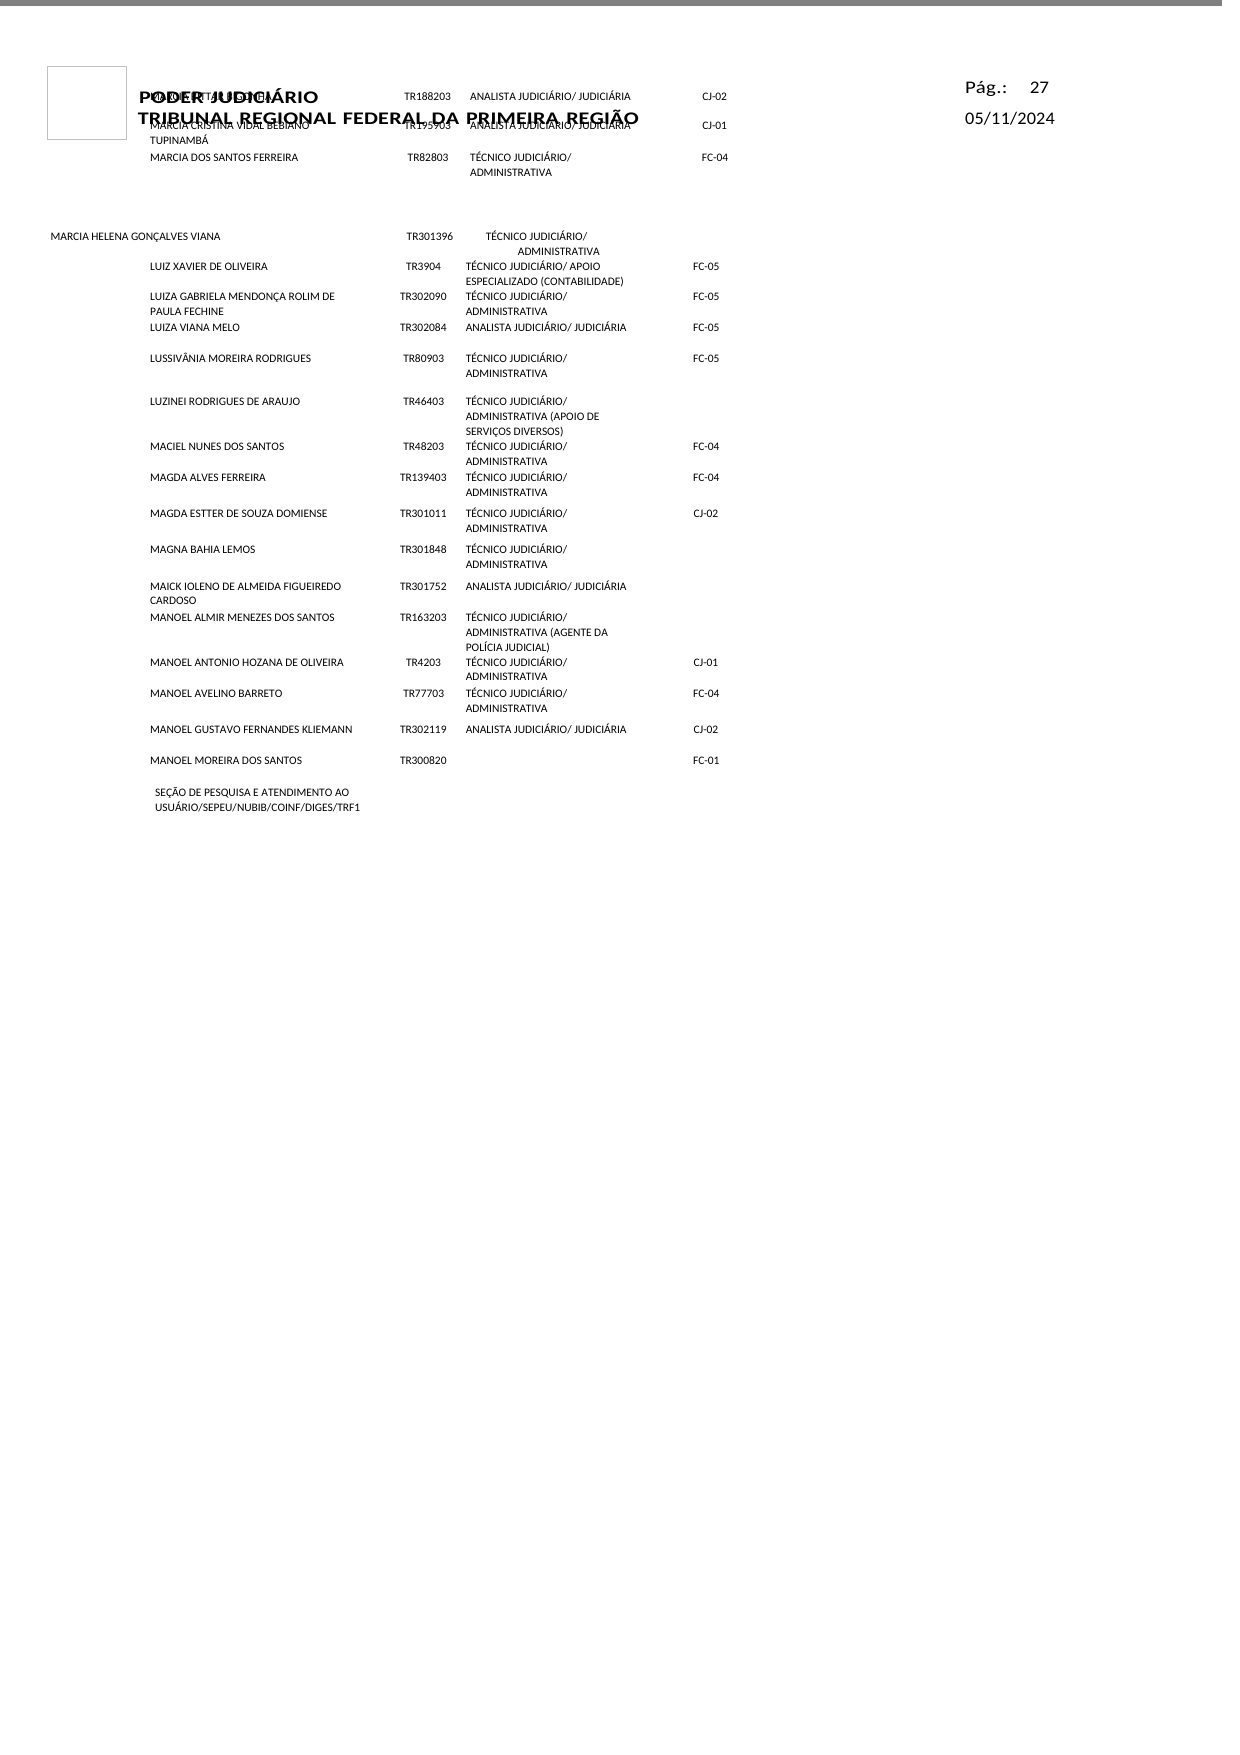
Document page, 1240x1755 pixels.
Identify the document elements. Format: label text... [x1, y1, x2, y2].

subtitle ADMINISTRATIVA [151, 244, 599, 258]
table_cell [693, 610, 731, 655]
table_cell TR77703 [400, 686, 466, 722]
table_cell FC-04 [693, 439, 731, 470]
table_cell TÉCNICO JUDICIÁRIO/ ADMINISTRATIVA [466, 506, 693, 543]
table_cell MANOEL MOREIRA DOS SANTOS [150, 754, 400, 785]
table_cell FC-05 [693, 321, 731, 352]
text SEÇÃO DE PESQUISA E ATENDIMENTO AO [155, 785, 623, 799]
table_cell CJ-01 [679, 119, 731, 150]
table_cell FC-01 [693, 754, 731, 785]
table_cell CJ-02 [679, 89, 731, 119]
table_cell TR300820 [400, 754, 466, 785]
table_cell [693, 579, 731, 610]
table_cell TR301011 [400, 506, 466, 543]
table_cell TÉCNICO JUDICIÁRIO/ ADMINISTRATIVA [470, 150, 679, 198]
table_cell MANOEL ANTONIO HOZANA DE OLIVEIRA [150, 655, 400, 686]
table_cell MARCIA DOS SANTOS FERREIRA [150, 150, 396, 198]
table_cell MAGDA ESTTER DE SOUZA DOMIENSE [150, 506, 400, 543]
table_cell TR82803 [396, 150, 470, 198]
table_cell MANOEL ALMIR MENEZES DOS SANTOS [150, 610, 400, 655]
table_cell TR139403 [400, 470, 466, 506]
text USUÁRIO/SEPEU/NUBIB/COINF/DIGES/TRF1 [155, 800, 623, 814]
table_cell [679, 198, 731, 229]
table_cell MARCIA BITTAR BIGONHA [150, 89, 396, 119]
table_cell [466, 754, 693, 785]
table_header LUIZ XAVIER DE OLIVEIRA [150, 260, 400, 289]
table_cell TR46403 [400, 395, 466, 439]
table_cell TÉCNICO JUDICIÁRIO/ ADMINISTRATIVA [466, 655, 693, 686]
text MARCIA HELENA GONÇALVES VIANA TR301396 TÉCNICO JUDICIÁRIO/ [50, 229, 623, 243]
table_cell CJ-02 [693, 506, 731, 543]
table_cell LUIZA GABRIELA MENDONÇA ROLIM DE PAULA FECHINE [150, 289, 400, 321]
table_cell TÉCNICO JUDICIÁRIO/ ADMINISTRATIVA (APOIO DE SERVIÇOS DIVERSOS) [466, 395, 693, 439]
table_cell TÉCNICO JUDICIÁRIO/ ADMINISTRATIVA [466, 543, 693, 579]
table_cell FC-04 [693, 686, 731, 722]
table_cell FC-04 [693, 470, 731, 506]
table_cell [150, 198, 396, 229]
table_cell MAICK IOLENO DE ALMEIDA FIGUEIREDO CARDOSO [150, 579, 400, 610]
table_cell TR48203 [400, 439, 466, 470]
table_cell TR195903 [396, 119, 470, 150]
table_cell TR80903 [400, 352, 466, 394]
table_cell ANALISTA JUDICIÁRIO/ JUDICIÁRIA [466, 321, 693, 352]
table_header TR3904 [400, 260, 466, 289]
table_cell [693, 395, 731, 439]
table_cell TÉCNICO JUDICIÁRIO/ ADMINISTRATIVA [466, 439, 693, 470]
table_cell LUSSIVÂNIA MOREIRA RODRIGUES [150, 352, 400, 394]
table_cell TR302119 [400, 722, 466, 753]
table_cell CJ-02 [693, 722, 731, 753]
table_cell ANALISTA JUDICIÁRIO/ JUDICIÁRIA [466, 722, 693, 753]
table_cell [396, 198, 470, 229]
table_cell MACIEL NUNES DOS SANTOS [150, 439, 400, 470]
table_cell TÉCNICO JUDICIÁRIO/ ADMINISTRATIVA [466, 470, 693, 506]
table_cell MARCIA CRISTINA VIDAL BEBIANO TUPINAMBÁ [150, 119, 396, 150]
table_cell TR163203 [400, 610, 466, 655]
table_cell MANOEL GUSTAVO FERNANDES KLIEMANN [150, 722, 400, 753]
table_cell ANALISTA JUDICIÁRIO/ JUDICIÁRIA [470, 89, 679, 119]
table_cell LUZINEI RODRIGUES DE ARAUJO [150, 395, 400, 439]
table_header FC-05 [693, 260, 731, 289]
table_cell TÉCNICO JUDICIÁRIO/ ADMINISTRATIVA [466, 289, 693, 321]
table_cell TR301752 [400, 579, 466, 610]
table_cell MAGNA BAHIA LEMOS [150, 543, 400, 579]
table_cell TÉCNICO JUDICIÁRIO/ ADMINISTRATIVA (AGENTE DA POLÍCIA JUDICIAL) [466, 610, 693, 655]
table_cell [470, 198, 679, 229]
table_cell TR301848 [400, 543, 466, 579]
table_cell TR302090 [400, 289, 466, 321]
table_cell TÉCNICO JUDICIÁRIO/ ADMINISTRATIVA [466, 686, 693, 722]
table_cell TR302084 [400, 321, 466, 352]
table_cell ANALISTA JUDICIÁRIO/ JUDICIÁRIA [470, 119, 679, 150]
table_cell FC-05 [693, 289, 731, 321]
table_cell FC-04 [679, 150, 731, 198]
table_cell TÉCNICO JUDICIÁRIO/ ADMINISTRATIVA [466, 352, 693, 394]
table_cell CJ-01 [693, 655, 731, 686]
table_cell MANOEL AVELINO BARRETO [150, 686, 400, 722]
table_cell LUIZA VIANA MELO [150, 321, 400, 352]
table_cell ANALISTA JUDICIÁRIO/ JUDICIÁRIA [466, 579, 693, 610]
table_cell TR188203 [396, 89, 470, 119]
table_cell TR4203 [400, 655, 466, 686]
table_cell FC-05 [693, 352, 731, 394]
table_cell [693, 543, 731, 579]
table_cell MAGDA ALVES FERREIRA [150, 470, 400, 506]
table_header TÉCNICO JUDICIÁRIO/ APOIO ESPECIALIZADO (CONTABILIDADE) [466, 260, 693, 289]
